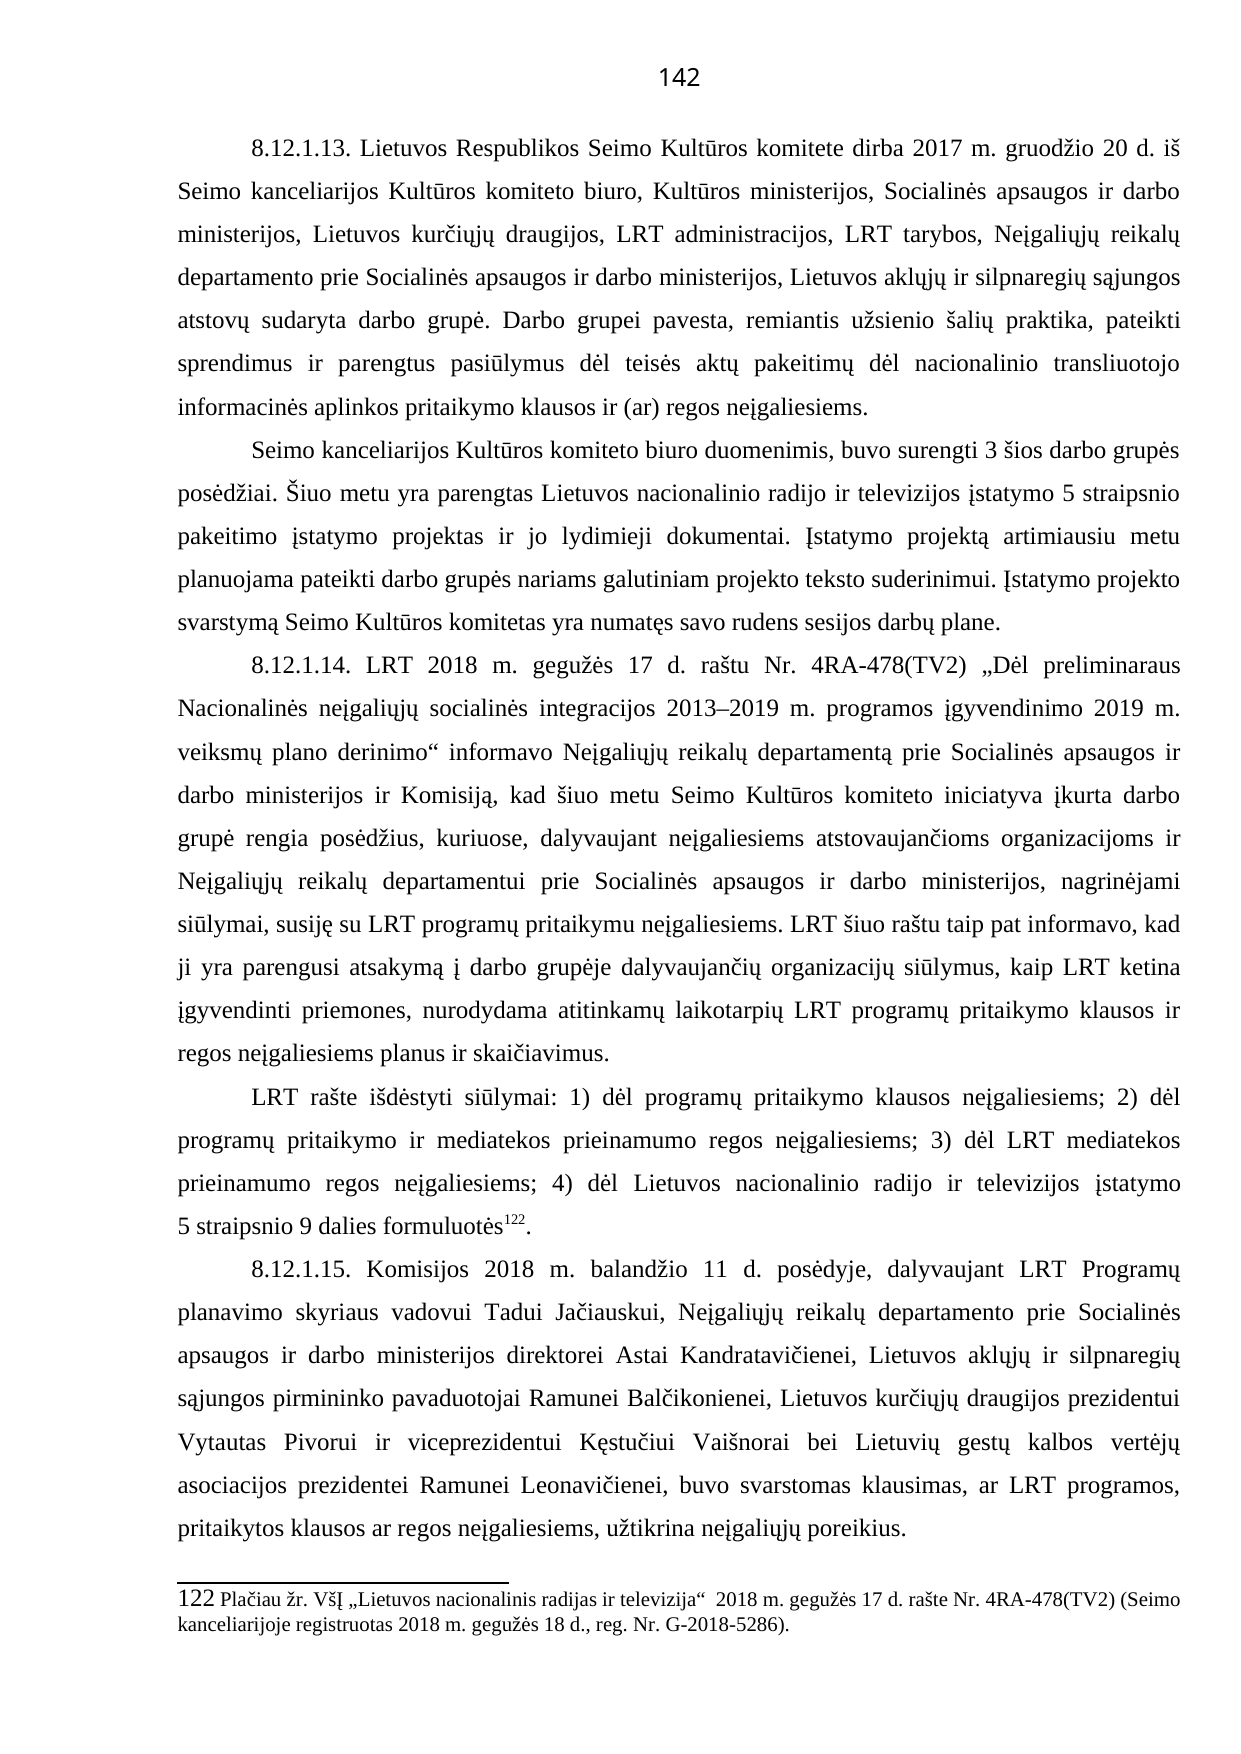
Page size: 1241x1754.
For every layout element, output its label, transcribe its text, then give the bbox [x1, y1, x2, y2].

text Seimo kanceliarijos Kultūros komiteto biuro duomenimis, buvo surengti 3 šios darbo grupės posėdžiai. Šiuo metu yra parengtas Lietuvos nacionalinio radijo ir televizijos įstatymo 5 straipsnio pakeitimo įstatymo projektas ir jo lydimieji dokumentai. Įstatymo projektą artimiausiu metu planuojama pateikti darbo grupės nariams galutiniam projekto teksto suderinimui. Įstatymo projekto svarstymą Seimo Kultūros komitetas yra numatęs savo rudens sesijos darbų plane. [177, 435, 1181, 636]
text 8.12.1.13. Lietuvos Respublikos Seimo Kultūros komitete dirba 2017 m. gruodžio 20 d. iš Seimo kanceliarijos Kultūros komiteto biuro, Kultūros ministerijos, Socialinės apsaugos ir darbo ministerijos, Lietuvos kurčiųjų draugijos, LRT administracijos, LRT tarybos, Neįgaliųjų reikalų departamento prie Socialinės apsaugos ir darbo ministerijos, Lietuvos aklųjų ir silpnaregių sąjungos atstovų sudaryta darbo grupė. Darbo grupei pavesta, remiantis užsienio šalių praktika, pateikti sprendimus ir parengtus pasiūlymus dėl teisės aktų pakeitimų dėl nacionalinio transliuotojo informacinės aplinkos pritaikymo klausos ir (ar) regos neįgaliesiems. [177, 133, 1181, 420]
text 8.12.1.14. LRT 2018 m. gegužės 17 d. raštu Nr. 4RA-478(TV2) „Dėl preliminaraus Nacionalinės neįgaliųjų socialinės integracijos 2013–2019 m. programos įgyvendinimo 2019 m. veiksmų plano derinimo“ informavo Neįgaliųjų reikalų departamentą prie Socialinės apsaugos ir darbo ministerijos ir Komisiją, kad šiuo metu Seimo Kultūros komiteto iniciatyva įkurta darbo grupė rengia posėdžius, kuriuose, dalyvaujant neįgaliesiems atstovaujančioms organizacijoms ir Neįgaliųjų reikalų departamentui prie Socialinės apsaugos ir darbo ministerijos, nagrinėjami siūlymai, susiję su LRT programų pritaikymu neįgaliesiems. LRT šiuo raštu taip pat informavo, kad ji yra parengusi atsakymą į darbo grupėje dalyvaujančių organizacijų siūlymus, kaip LRT ketina įgyvendinti priemones, nurodydama atitinkamų laikotarpių LRT programų pritaikymo klausos ir regos neįgaliesiems planus ir skaičiavimus. [177, 650, 1181, 1067]
text 8.12.1.15. Komisijos 2018 m. balandžio 11 d. posėdyje, dalyvaujant LRT Programų planavimo skyriaus vadovui Tadui Jačiauskui, Neįgaliųjų reikalų departamento prie Socialinės apsaugos ir darbo ministerijos direktorei Astai Kandratavičienei, Lietuvos aklųjų ir silpnaregių sąjungos pirmininko pavaduotojai Ramunei Balčikonienei, Lietuvos kurčiųjų draugijos prezidentui Vytautas Pivorui ir viceprezidentui Kęstučiui Vaišnorai bei Lietuvių gestų kalbos vertėjų asociacijos prezidentei Ramunei Leonavičienei, buvo svarstomas klausimas, ar LRT programos, pritaikytos klausos ar regos neįgaliesiems, užtikrina neįgaliųjų poreikius. [177, 1254, 1181, 1542]
text LRT rašte išdėstyti siūlymai: 1) dėl programų pritaikymo klausos neįgaliesiems; 2) dėl programų pritaikymo ir mediatekos prieinamumo regos neįgaliesiems; 3) dėl LRT mediatekos prieinamumo regos neįgaliesiems; 4) dėl Lietuvos nacionalinio radijo ir televizijos įstatymo 5 straipsnio 9 dalies formuluotės. [177, 1082, 1181, 1240]
text Plačiau žr. VšĮ „Lietuvos nacionalinis radijas ir televizija“ 2018 m. gegužės 17 d. rašte Nr. 4RA-478(TV2) (Seimo kanceliarijoje registruotas 2018 m. gegužės 18 d., reg. Nr. G-2018-5286). [177, 1583, 1181, 1636]
